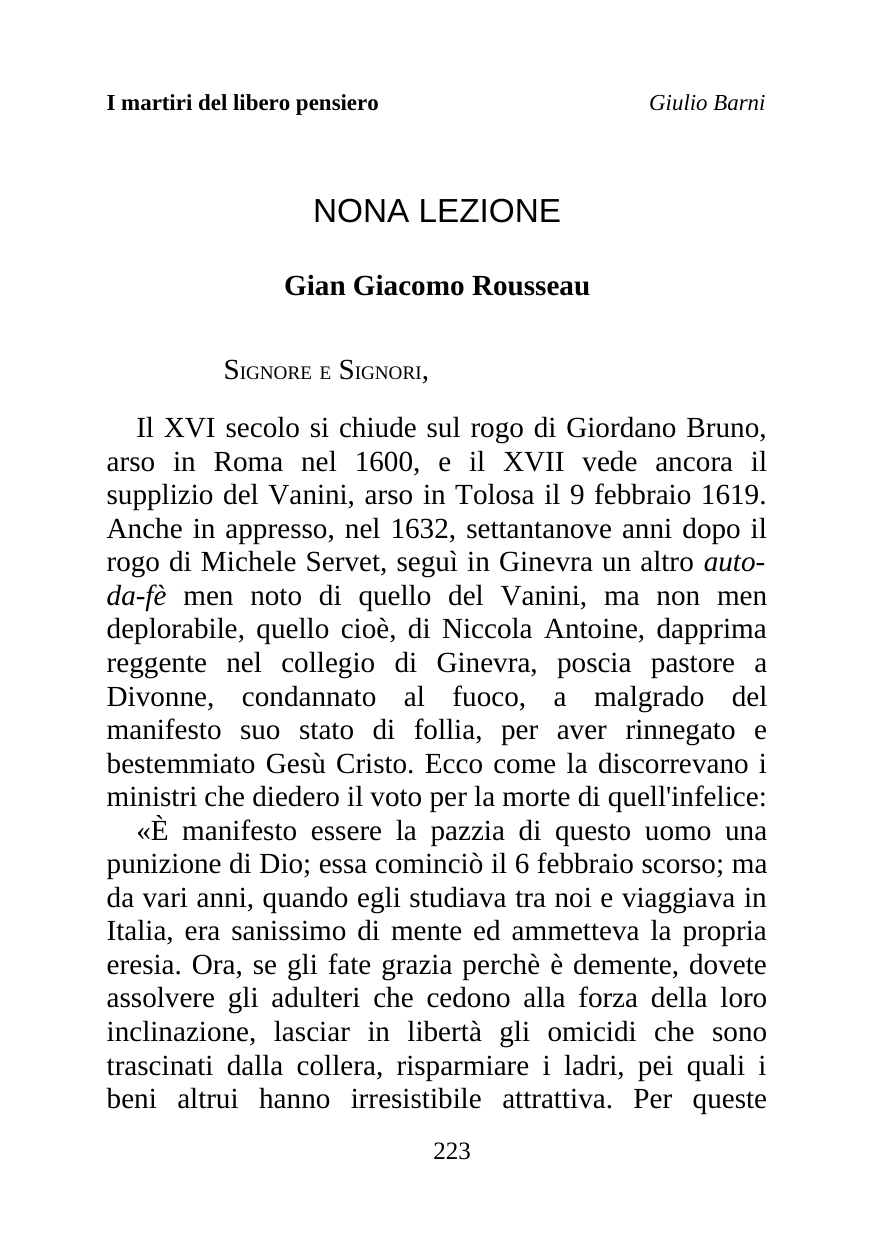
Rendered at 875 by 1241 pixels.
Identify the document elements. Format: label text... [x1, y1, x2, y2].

text Signore e Signori, [106, 352, 768, 385]
subtitle NONA LEZIONE Gian Giacomo Rousseau [106, 191, 768, 302]
text Il XVI secolo si chiude sul rogo di Giordano Bruno, arso in Roma nel 1600, e il XVII vede ancora il supplizio del Vanini, arso in Tolosa il 9 febbraio 1619. Anche in appresso, nel 1632, settantanove anni dopo il rogo di Michele Servet, seguì in Ginevra un altro auto-da-fè men noto di quello del Vanini, ma non men deplorabile, quello cioè, di Niccola Antoine, dapprima reggente nel collegio di Ginevra, poscia pastore a Divonne, condannato al fuoco, a malgrado del manifesto suo stato di follia, per aver rinnegato e bestemmiato Gesù Cristo. Ecco come la discorrevano i ministri che diedero il voto per la morte di quell'infelice: [106, 410, 768, 813]
text «È manifesto essere la pazzia di questo uomo una punizione di Dio; essa cominciò il 6 febbraio scorso; ma da vari anni, quando egli studiava tra noi e viaggiava in Italia, era sanissimo di mente ed ammetteva la propria eresia. Ora, se gli fate grazia perchè è demente, dovete assolvere gli adulteri che cedono alla forza della loro inclinazione, lasciar in libertà gli omicidi che sono trascinati dalla collera, risparmiare i ladri, pei quali i beni altrui hanno irresistibile attrattiva. Per queste [106, 813, 768, 1115]
